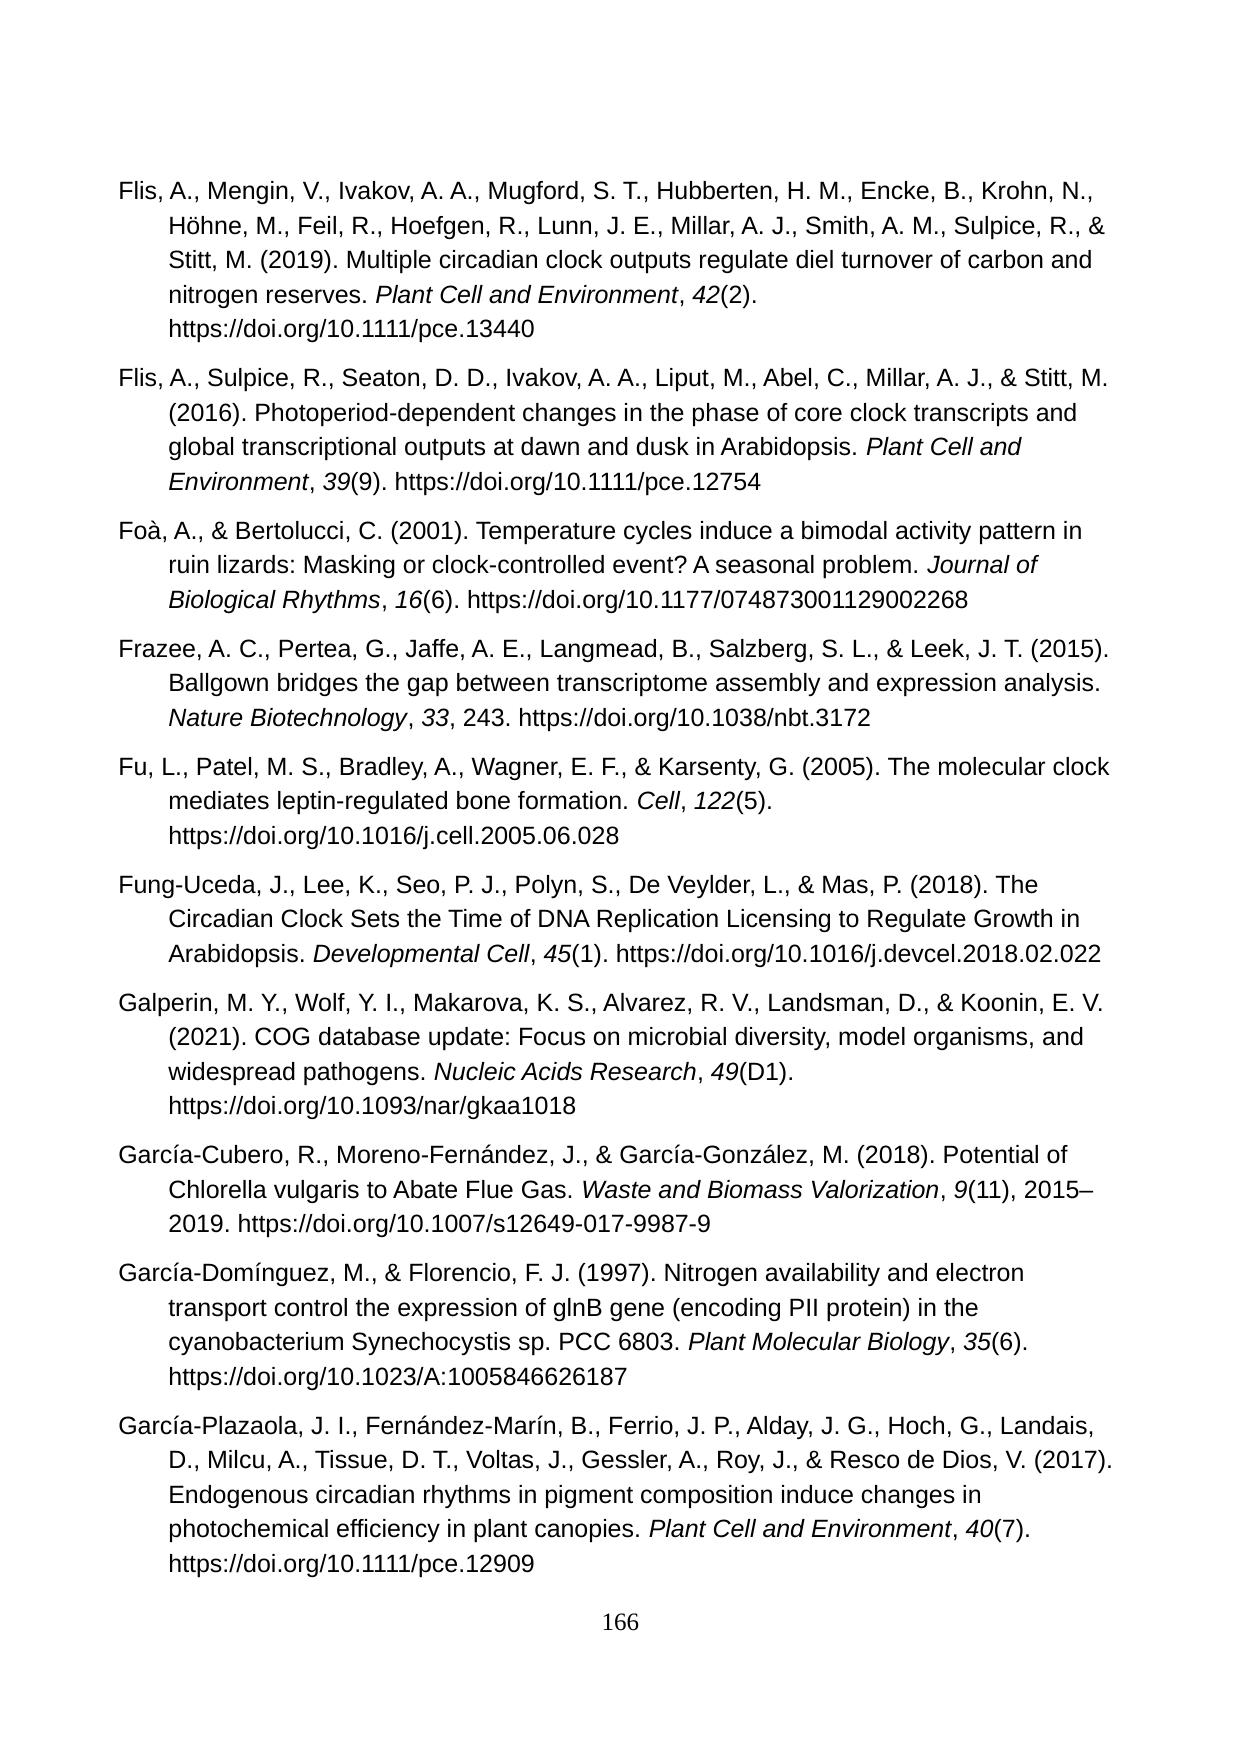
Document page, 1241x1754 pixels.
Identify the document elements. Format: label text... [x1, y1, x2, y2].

text Flis, A., Sulpice, R., Seaton, D. D., Ivakov, A. A., Liput, M., Abel, C., Millar, A. J., & Stitt, M. (2016). Photoperiod-dependent changes in the phase of core clock transcripts and global transcriptional outputs at dawn and dusk in Arabidopsis. Plant Cell and Environment, 39(9). https://doi.org/10.1111/pce.12754 [118, 363, 1122, 496]
text García-Plazaola, J. I., Fernández-Marín, B., Ferrio, J. P., Alday, J. G., Hoch, G., Landais, D., Milcu, A., Tissue, D. T., Voltas, J., Gessler, A., Roy, J., & Resco de Dios, V. (2017). Endogenous circadian rhythms in pigment composition induce changes in photochemical efficiency in plant canopies. Plant Cell and Environment, 40(7). https://doi.org/10.1111/pce.12909 [118, 1411, 1122, 1578]
text Foà, A., & Bertolucci, C. (2001). Temperature cycles induce a bimodal activity pattern in ruin lizards: Masking or clock-controlled event? A seasonal problem. Journal of Biological Rhythms, 16(6). https://doi.org/10.1177/074873001129002268 [118, 516, 1122, 613]
text García-Domínguez, M., & Florencio, F. J. (1997). Nitrogen availability and electron transport control the expression of glnB gene (encoding PII protein) in the cyanobacterium Synechocystis sp. PCC 6803. Plant Molecular Biology, 35(6). https://doi.org/10.1023/A:1005846626187 [118, 1258, 1122, 1391]
text Fung-Uceda, J., Lee, K., Seo, P. J., Polyn, S., De Veylder, L., & Mas, P. (2018). The Circadian Clock Sets the Time of DNA Replication Licensing to Regulate Growth in Arabidopsis. Developmental Cell, 45(1). https://doi.org/10.1016/j.devcel.2018.02.022 [118, 870, 1122, 968]
text García-Cubero, R., Moreno-Fernández, J., & García-González, M. (2018). Potential of Chlorella vulgaris to Abate Flue Gas. Waste and Biomass Valorization, 9(11), 2015–2019. https://doi.org/10.1007/s12649-017-9987-9 [118, 1140, 1122, 1238]
text Fu, L., Patel, M. S., Bradley, A., Wagner, E. F., & Karsenty, G. (2005). The molecular clock mediates leptin-regulated bone formation. Cell, 122(5). https://doi.org/10.1016/j.cell.2005.06.028 [118, 752, 1122, 849]
text Flis, A., Mengin, V., Ivakov, A. A., Mugford, S. T., Hubberten, H. M., Encke, B., Krohn, N., Höhne, M., Feil, R., Hoefgen, R., Lunn, J. E., Millar, A. J., Smith, A. M., Sulpice, R., & Stitt, M. (2019). Multiple circadian clock outputs regulate diel turnover of carbon and nitrogen reserves. Plant Cell and Environment, 42(2). https://doi.org/10.1111/pce.13440 [118, 176, 1122, 343]
text Frazee, A. C., Pertea, G., Jaffe, A. E., Langmead, B., Salzberg, S. L., & Leek, J. T. (2015). Ballgown bridges the gap between transcriptome assembly and expression analysis. Nature Biotechnology, 33, 243. https://doi.org/10.1038/nbt.3172 [118, 634, 1122, 732]
text Galperin, M. Y., Wolf, Y. I., Makarova, K. S., Alvarez, R. V., Landsman, D., & Koonin, E. V. (2021). COG database update: Focus on microbial diversity, model organisms, and widespread pathogens. Nucleic Acids Research, 49(D1). https://doi.org/10.1093/nar/gkaa1018 [118, 988, 1122, 1120]
